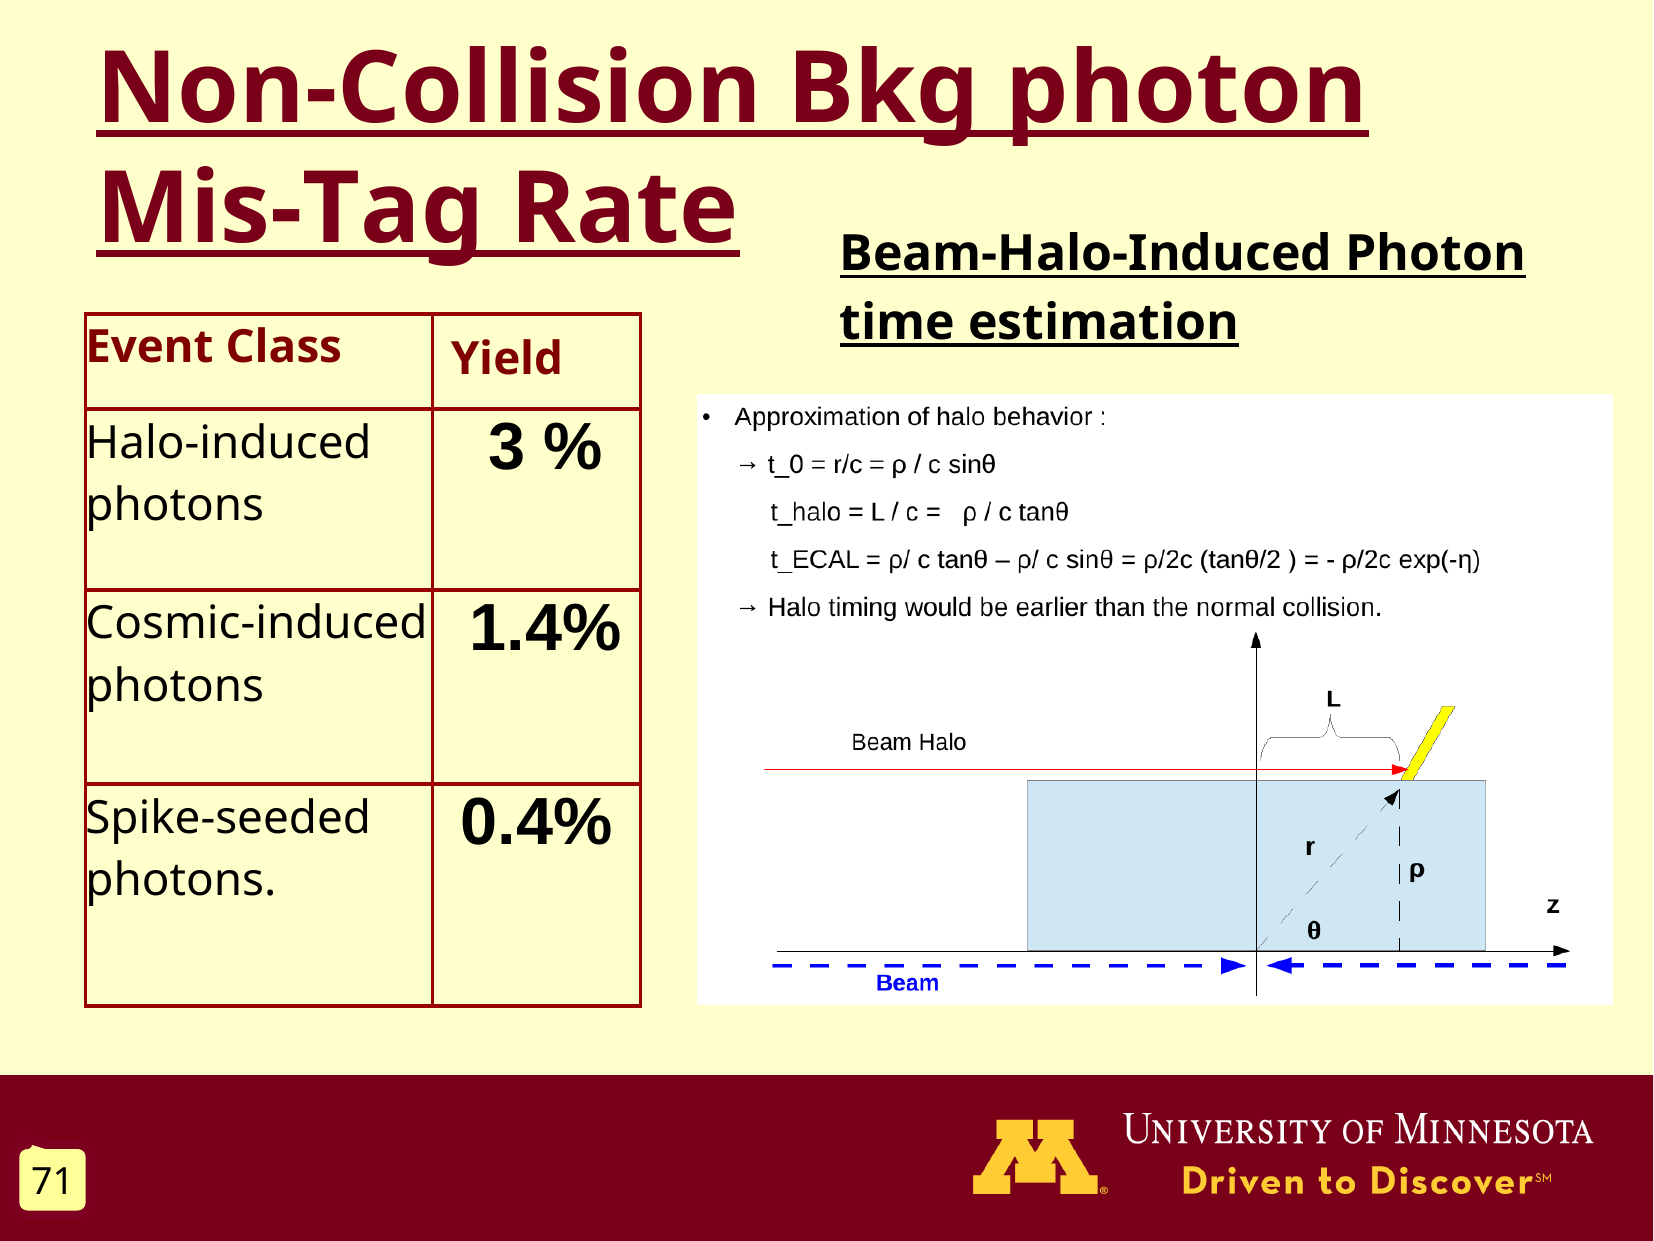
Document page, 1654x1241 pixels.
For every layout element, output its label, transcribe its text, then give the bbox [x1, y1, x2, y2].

table_header Event Class [87, 316, 431, 407]
table_cell 1.4% [434, 592, 639, 782]
table_cell 0.4% [434, 786, 639, 1004]
table_header Yield [434, 316, 639, 407]
title Non-Collision Bkg photon Mis-Tag Rate [81, 14, 1561, 271]
picture [0, 1075, 1654, 1241]
text_box Beam-Halo-Induced Photon time estimation [825, 210, 1621, 391]
table_cell Cosmic-induced photons [87, 592, 431, 782]
table_cell Halo-induced photons [87, 411, 431, 588]
picture [697, 394, 1613, 1006]
table_cell 3 % [434, 411, 639, 588]
table_cell Spike-seeded photons. [87, 786, 431, 1004]
text_box 71 [15, 1137, 91, 1216]
